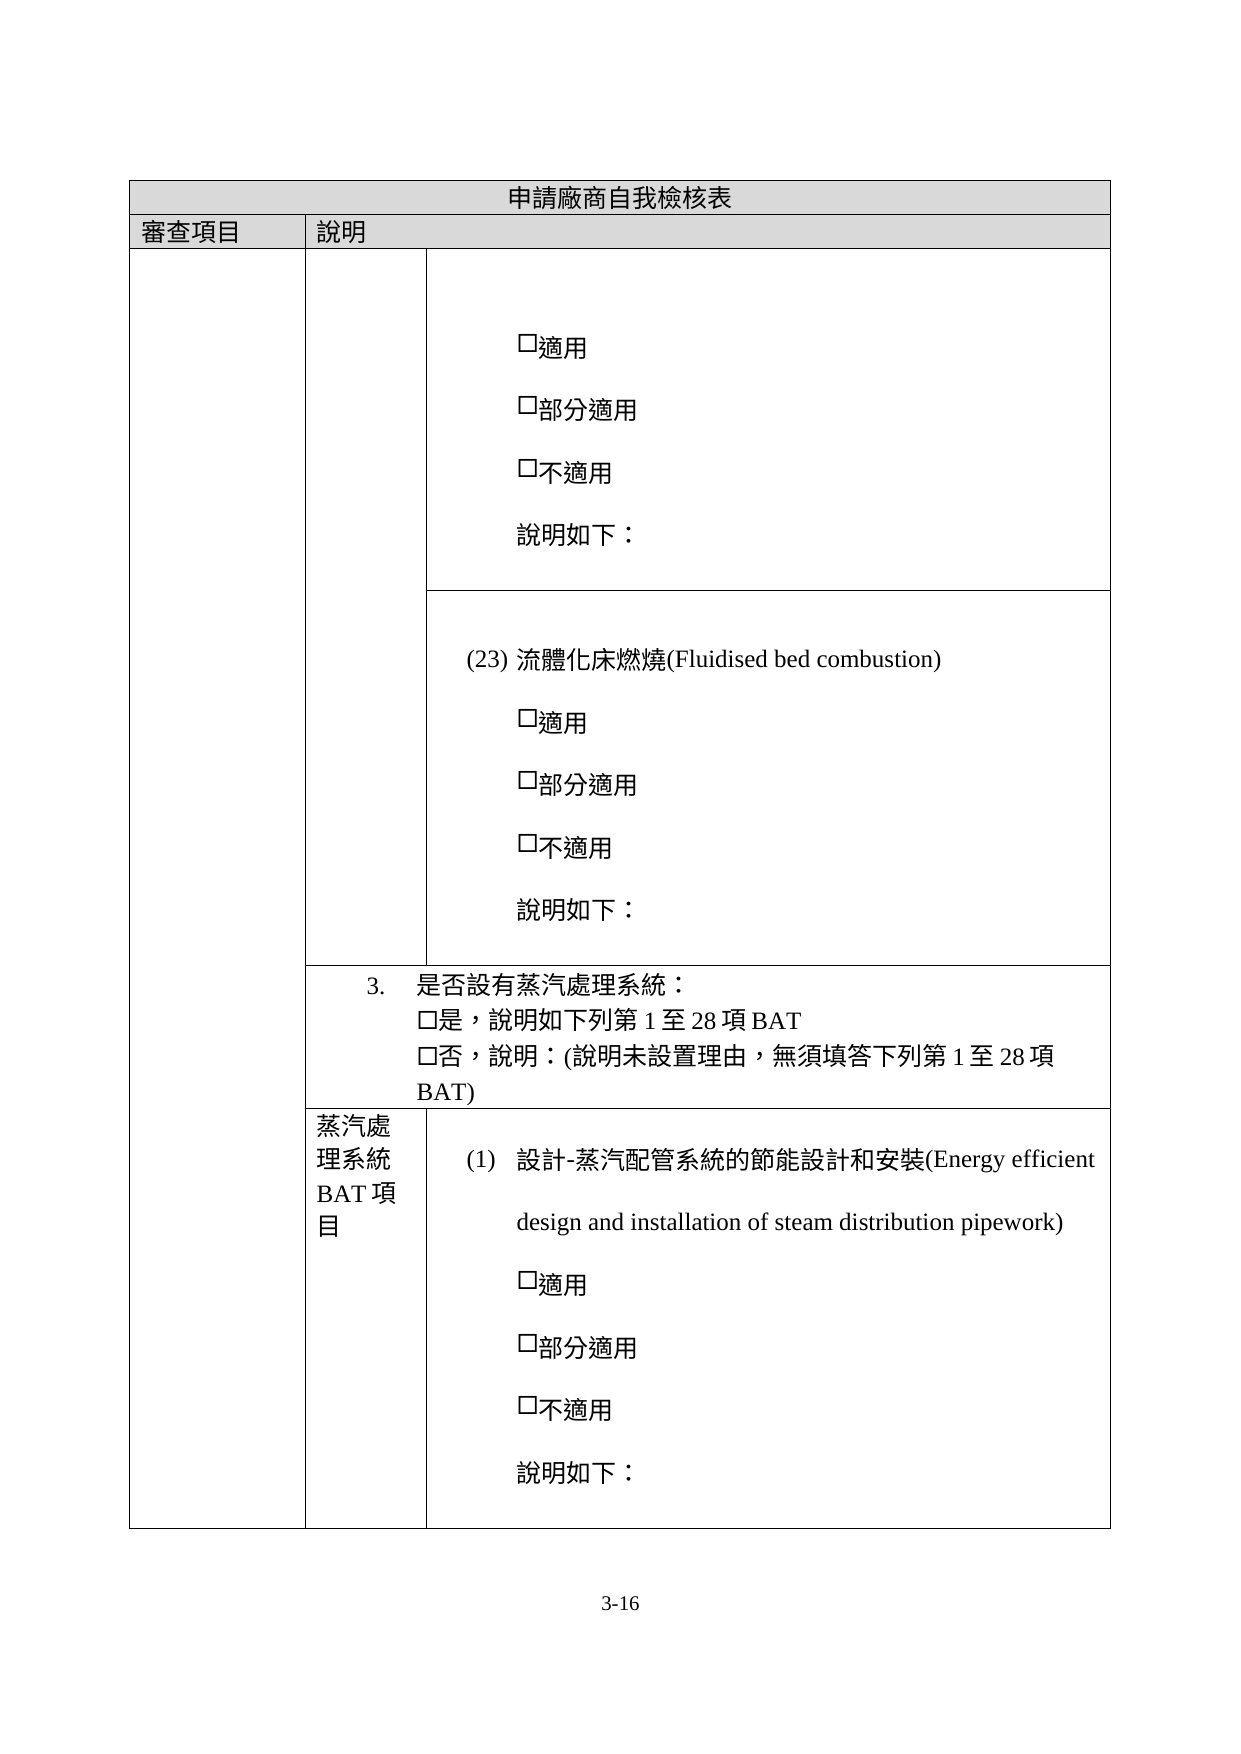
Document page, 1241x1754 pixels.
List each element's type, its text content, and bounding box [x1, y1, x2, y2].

table_cell 是否設有蒸汽處理系統： 是，說明如下列第1至28項BAT 否，說明：(說明未設置理由，無須填答下列第1至28項BAT) [306, 966, 1110, 1108]
table_cell 設計-蒸汽配管系統的節能設計和安裝(Energy efficient design and installation of steam distribution pipework) 適用 部分適用 不適用 說明如下： [427, 1109, 1110, 1527]
table_cell 蒸汽處理系統BAT項目 [306, 1109, 426, 1527]
table_cell [130, 249, 305, 1527]
table_cell 適用 部分適用 不適用 說明如下： [427, 249, 1110, 590]
table_cell 說明 [306, 215, 1110, 248]
table_cell 審查項目 [130, 215, 305, 248]
table_cell [306, 249, 426, 965]
table_cell 流體化床燃燒(Fluidised bed combustion) 適用 部分適用 不適用 說明如下： [427, 591, 1110, 965]
table_header 申請廠商自我檢核表 [130, 181, 1110, 214]
